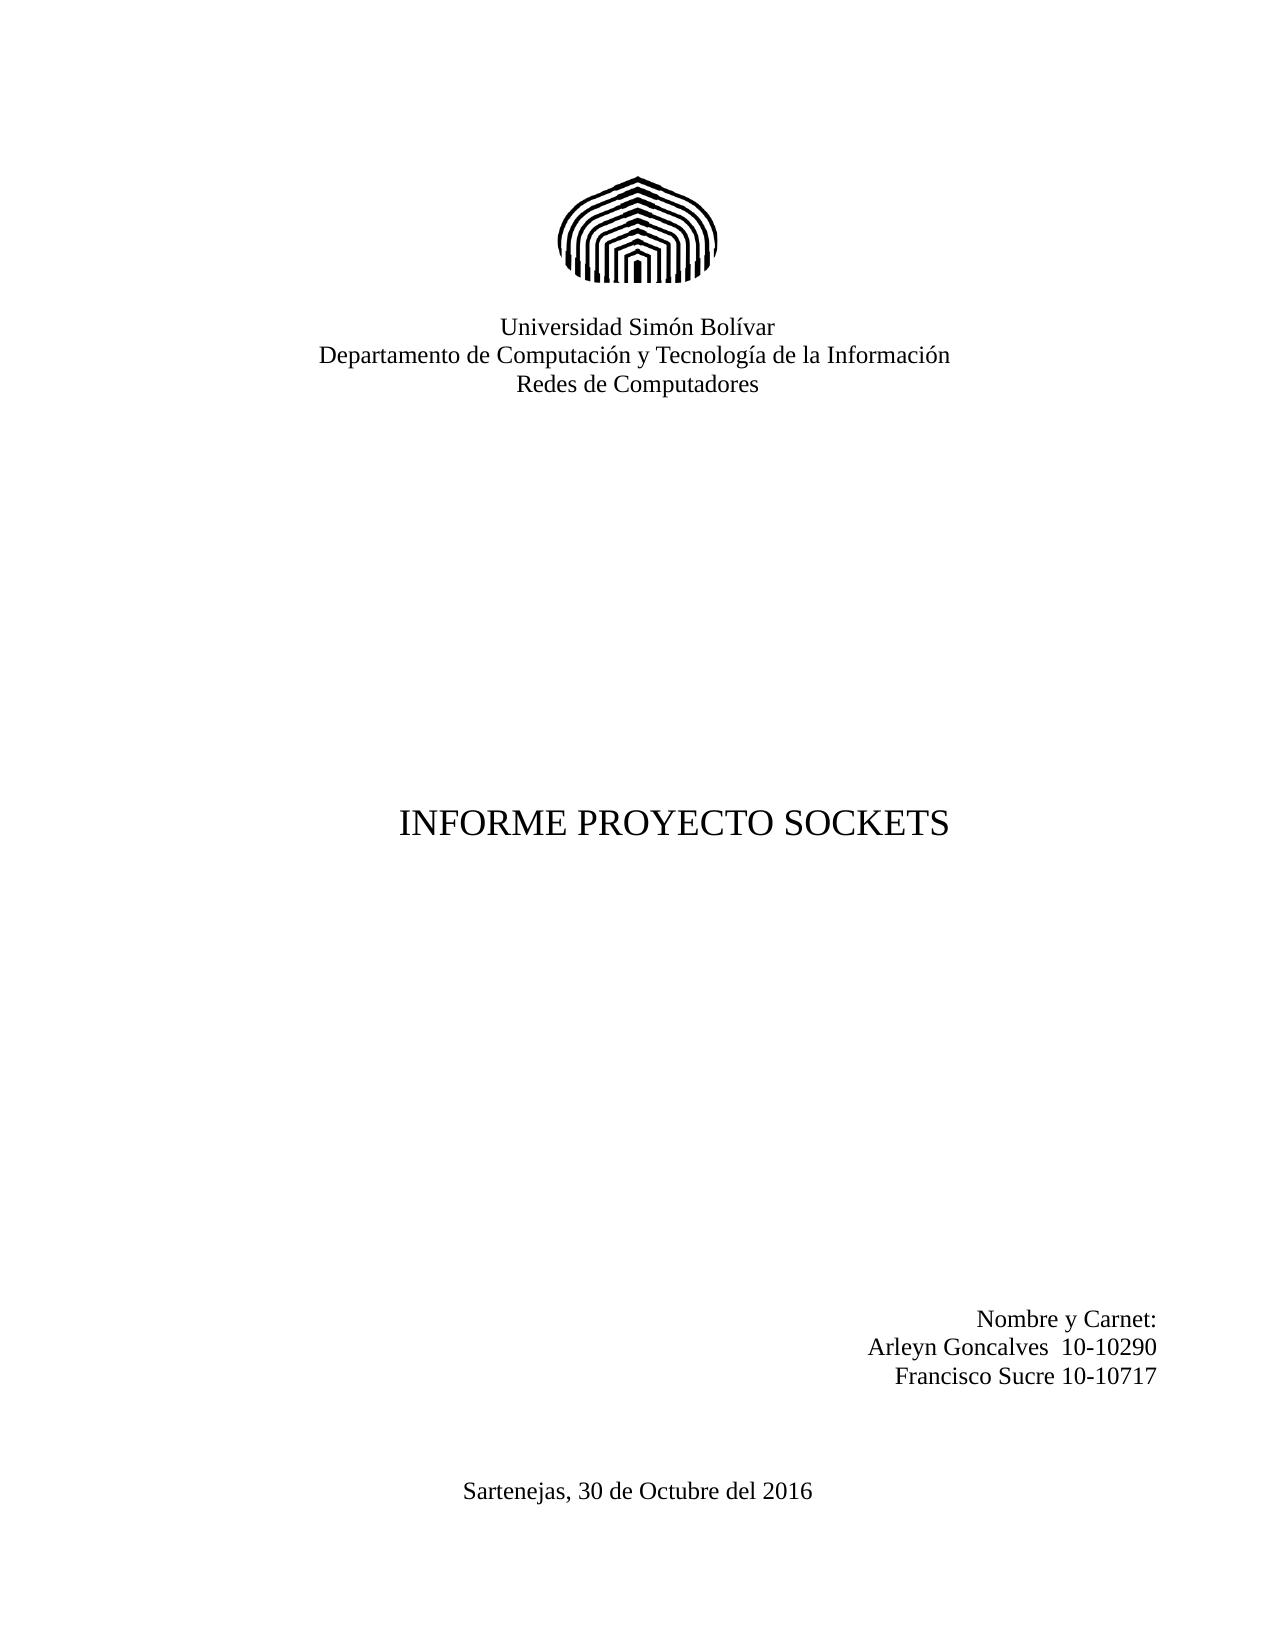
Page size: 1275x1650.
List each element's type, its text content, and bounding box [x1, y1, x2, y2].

text Nombre y Carnet: [118, 1304, 1157, 1332]
text Redes de Computadores [118, 369, 1157, 398]
text INFORME PROYECTO SOCKETS [118, 801, 1157, 844]
text Departamento de Computación y Tecnología de la Información [118, 341, 1157, 369]
text Francisco Sucre 10-10717 [118, 1361, 1157, 1390]
picture [557, 176, 718, 283]
text Universidad Simón Bolívar [118, 312, 1157, 341]
text Sartenejas, 30 de Octubre del 2016 [118, 1476, 1157, 1505]
text Arleyn Goncalves 10-10290 [118, 1332, 1157, 1361]
